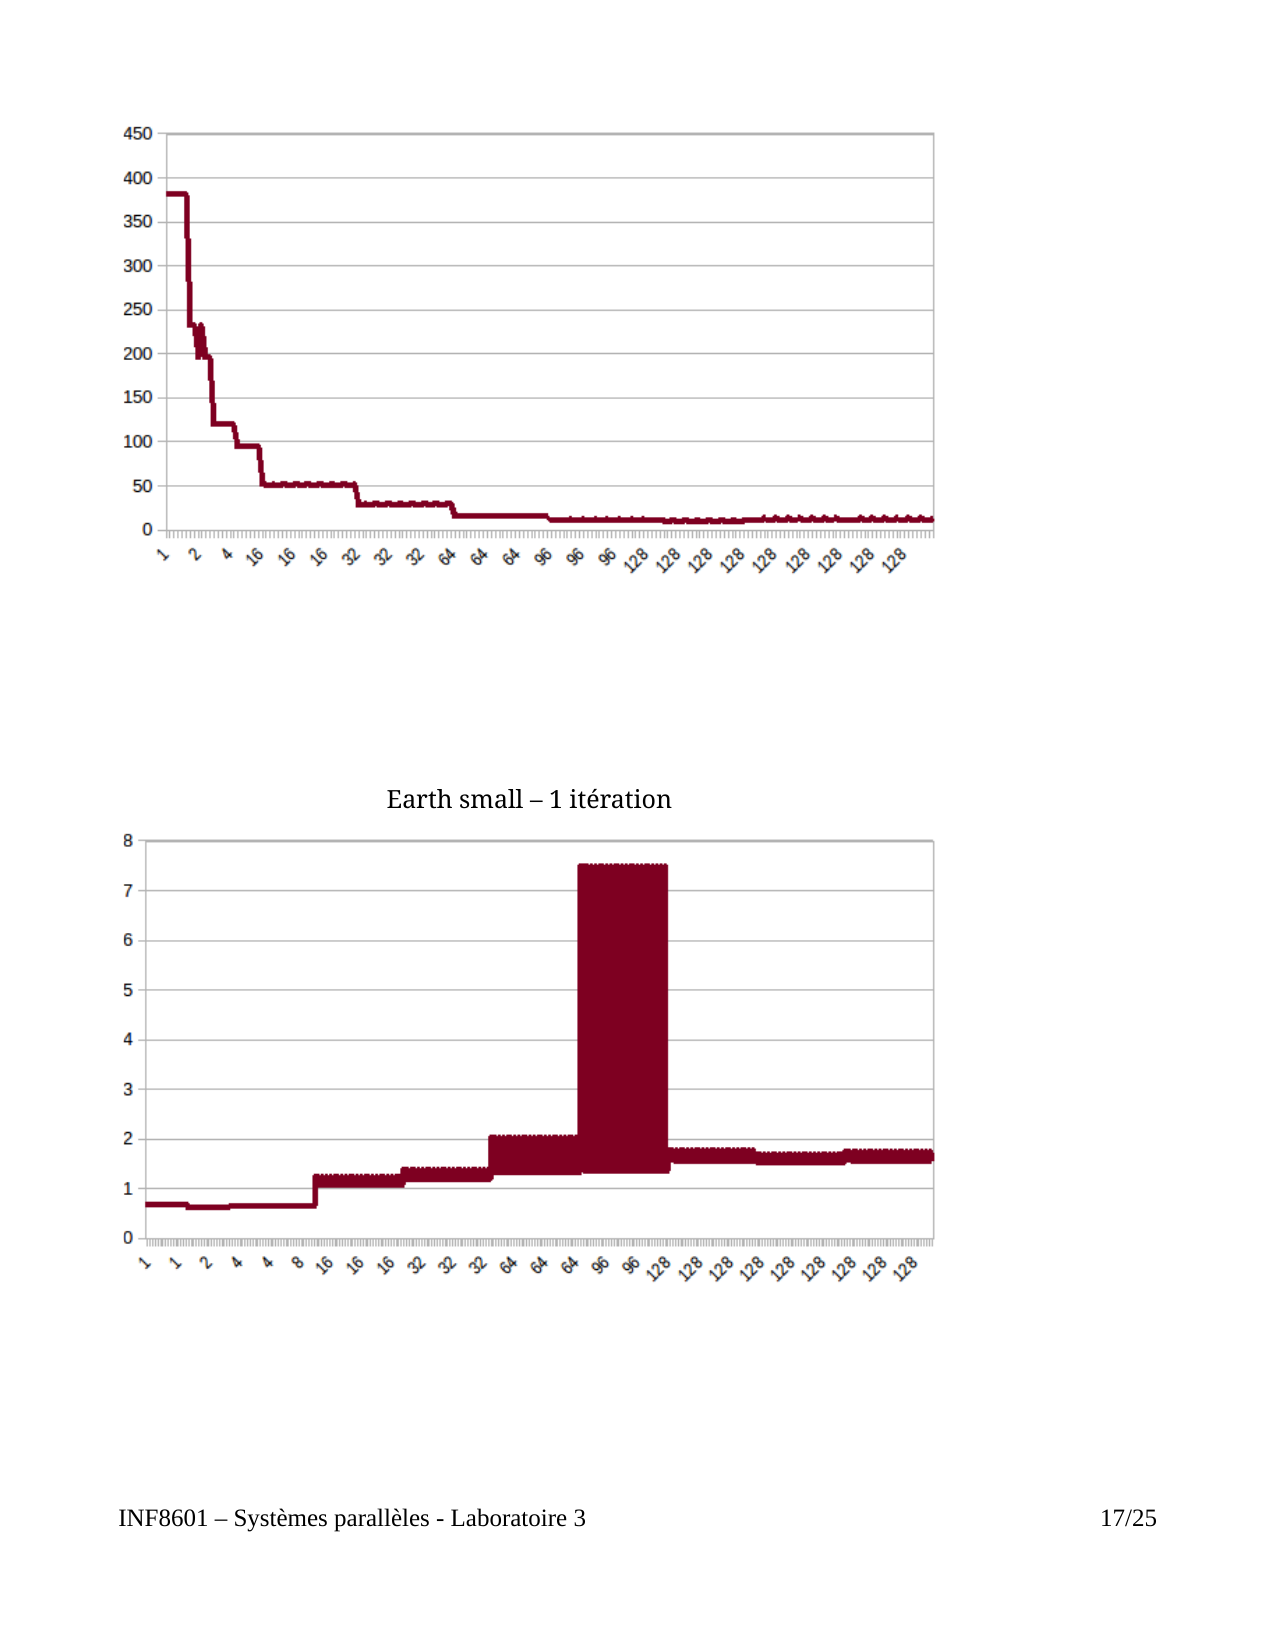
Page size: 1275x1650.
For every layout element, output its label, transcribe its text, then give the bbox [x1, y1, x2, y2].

table_cell [941, 118, 1049, 1474]
picture [123, 830, 935, 1297]
picture [123, 123, 935, 583]
table_cell Earth small – 1 itération [118, 118, 941, 1474]
table_cell [1049, 118, 1157, 1474]
